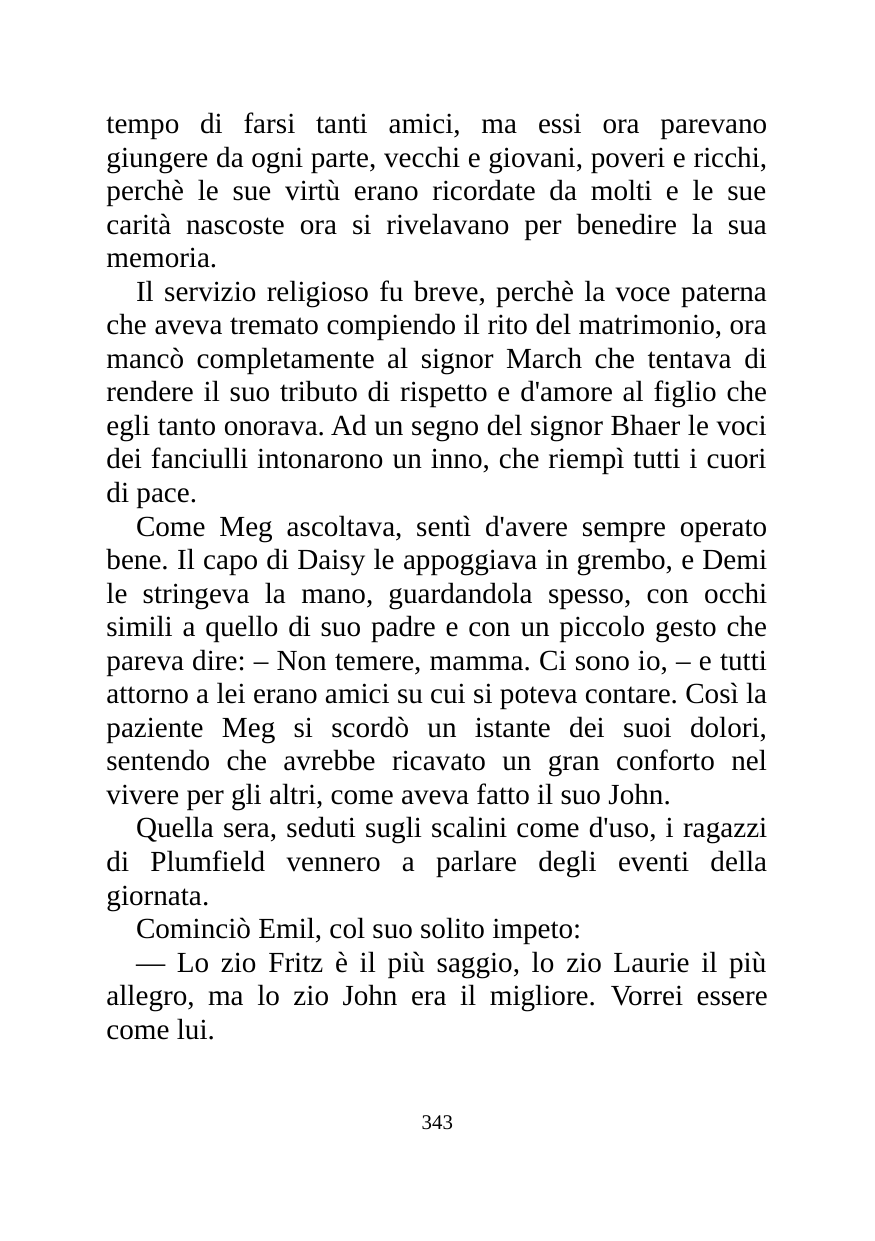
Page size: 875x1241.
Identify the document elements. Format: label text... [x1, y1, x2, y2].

text Il servizio religioso fu breve, perchè la voce paterna che aveva tremato compiendo il rito del matrimonio, ora mancò completamente al signor March che tentava di rendere il suo tributo di rispetto e d'amore al figlio che egli tanto onorava. Ad un segno del signor Bhaer le voci dei fanciulli intonarono un inno, che riempì tutti i cuori di pace. [106, 274, 768, 509]
text Quella sera, seduti sugli scalini come d'uso, i ragazzi di Plumfield vennero a parlare degli eventi della giornata. [106, 811, 768, 911]
text Come Meg ascoltava, sentì d'avere sempre operato bene. Il capo di Daisy le appoggiava in grembo, e Demi le stringeva la mano, guardandola spesso, con occhi simili a quello di suo padre e con un piccolo gesto che pareva dire: – Non temere, mamma. Ci sono io, – e tutti attorno a lei erano amici su cui si poteva contare. Così la paziente Meg si scordò un istante dei suoi dolori, sentendo che avrebbe ricavato un gran conforto nel vivere per gli altri, come aveva fatto il suo John. [106, 509, 768, 811]
text — Lo zio Fritz è il più saggio, lo zio Laurie il più allegro, ma lo zio John era il migliore. Vorrei essere come lui. [106, 945, 768, 1045]
text Cominciò Emil, col suo solito impeto: [106, 911, 768, 945]
text tempo di farsi tanti amici, ma essi ora parevano giungere da ogni parte, vecchi e giovani, poveri e ricchi, perchè le sue virtù erano ricordate da molti e le sue carità nascoste ora si rivelavano per benedire la sua memoria. [106, 106, 768, 274]
